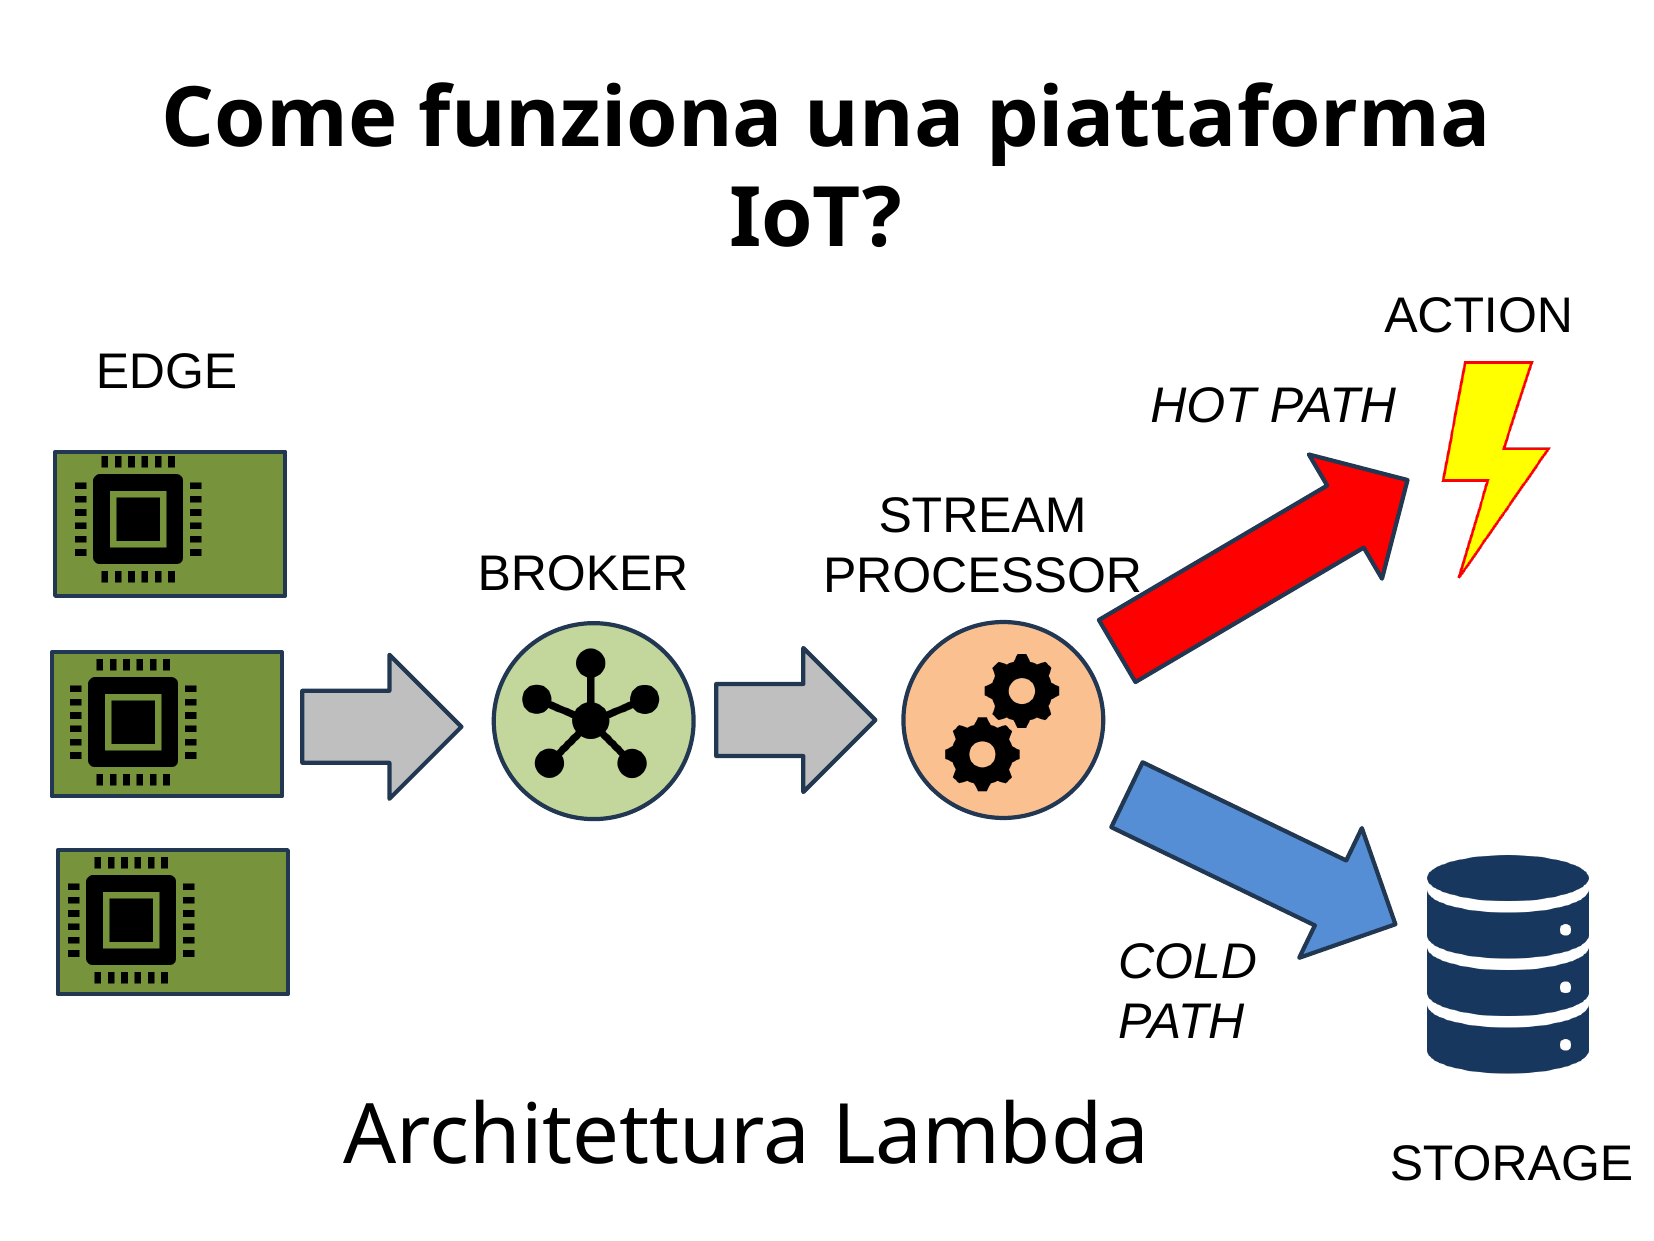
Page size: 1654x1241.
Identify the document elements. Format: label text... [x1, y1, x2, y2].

text_box COLD PATH [1103, 920, 1379, 1056]
text_box STORAGE [1374, 1122, 1651, 1198]
text_box [678, 668, 694, 774]
text_box Come funziona una piattaforma IoT? [82, 59, 1571, 267]
picture [51, 840, 211, 1000]
picture [503, 625, 678, 801]
text_box [716, 647, 876, 793]
picture [1369, 826, 1646, 1102]
text_box [302, 654, 462, 799]
text_box [947, 622, 1060, 639]
text_box STREAM PROCESSOR [808, 474, 1157, 610]
text_box [211, 850, 288, 995]
text_box [535, 801, 652, 820]
text_box [1111, 762, 1396, 930]
text_box [213, 652, 282, 797]
text_box [1098, 454, 1408, 683]
text_box Architettura Lambda [2, 1027, 1491, 1235]
picture [1369, 343, 1622, 596]
text_box [903, 669, 918, 771]
text_box [1086, 664, 1104, 776]
picture [53, 642, 213, 802]
text_box EDGE [81, 330, 253, 406]
text_box BROKER [462, 533, 704, 609]
text_box ACTION [1369, 275, 1611, 350]
text_box [218, 451, 286, 596]
picture [918, 639, 1086, 806]
picture [58, 439, 218, 599]
text_box [493, 680, 503, 763]
text_box [955, 806, 1052, 818]
text_box HOT PATH [1135, 365, 1412, 441]
